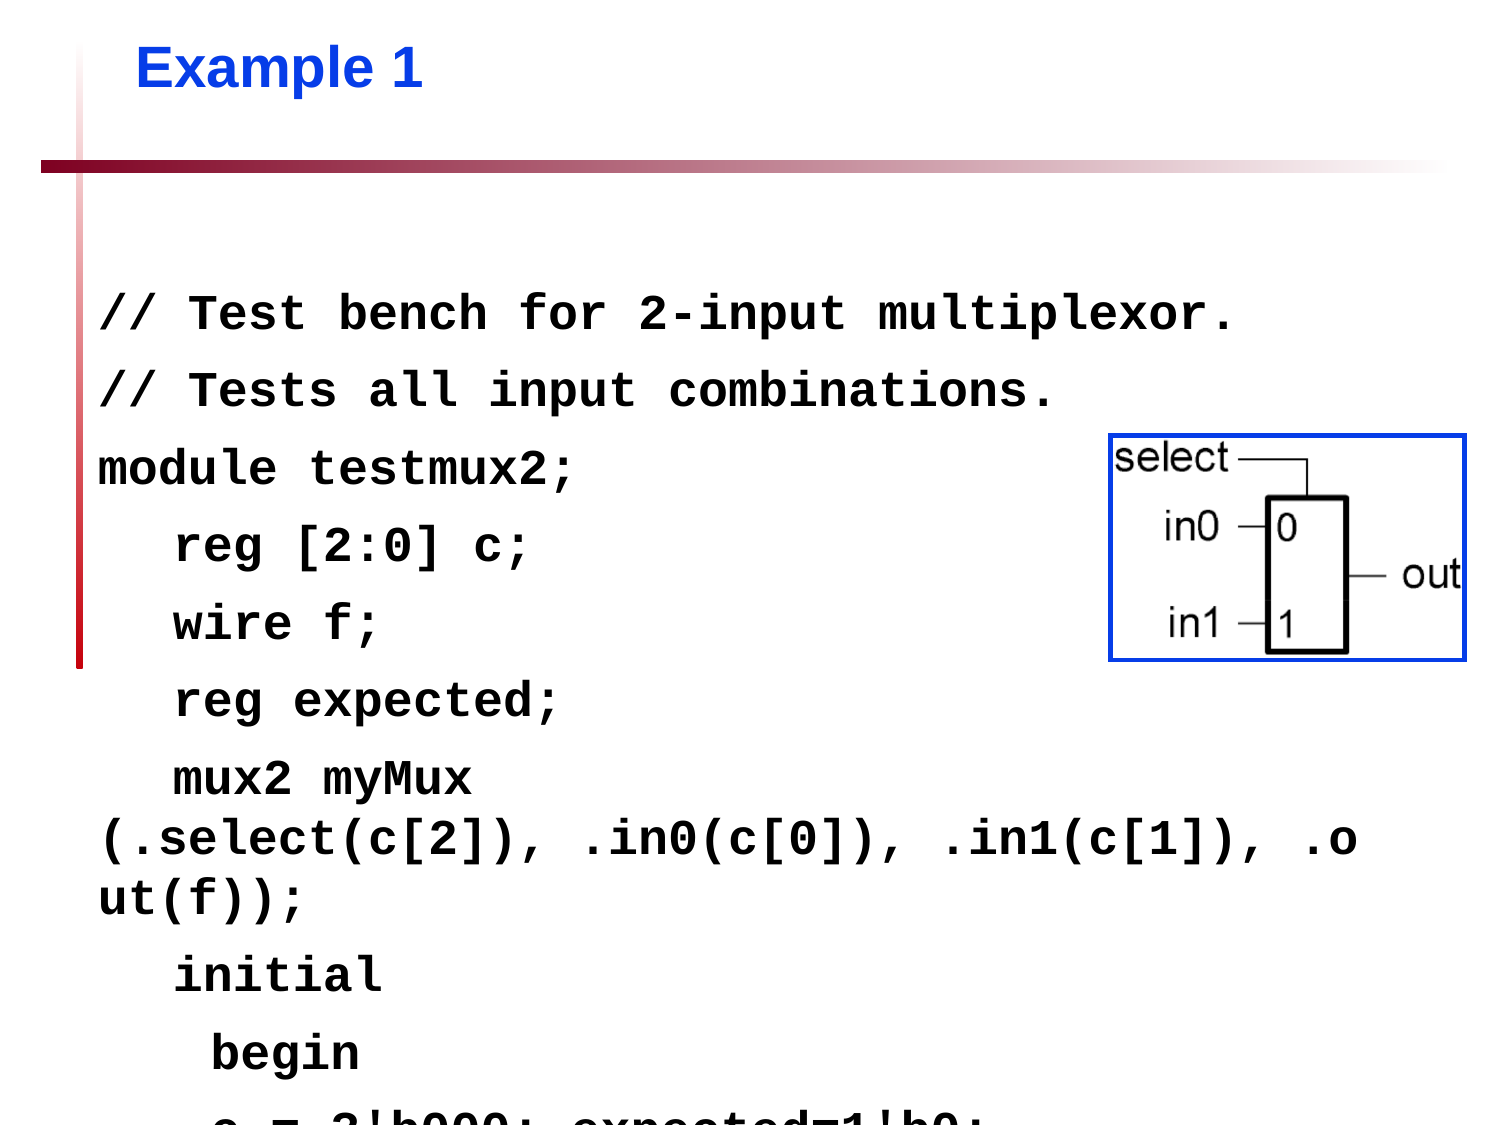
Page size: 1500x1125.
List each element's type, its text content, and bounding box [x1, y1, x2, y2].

title Example 1 [125, 24, 1050, 222]
list // Test bench for 2-input multiplexor. // Tests all input combinations. module testmux2; reg [2:0] c; wire f; reg expected; mux2 myMux (.select(c[2]), .in0(c[0]), .in1(c[1]), .out(f)); initial begin c = 3'b000; expected=1'b0; ... [87, 275, 1375, 1125]
picture [1112, 437, 1463, 658]
